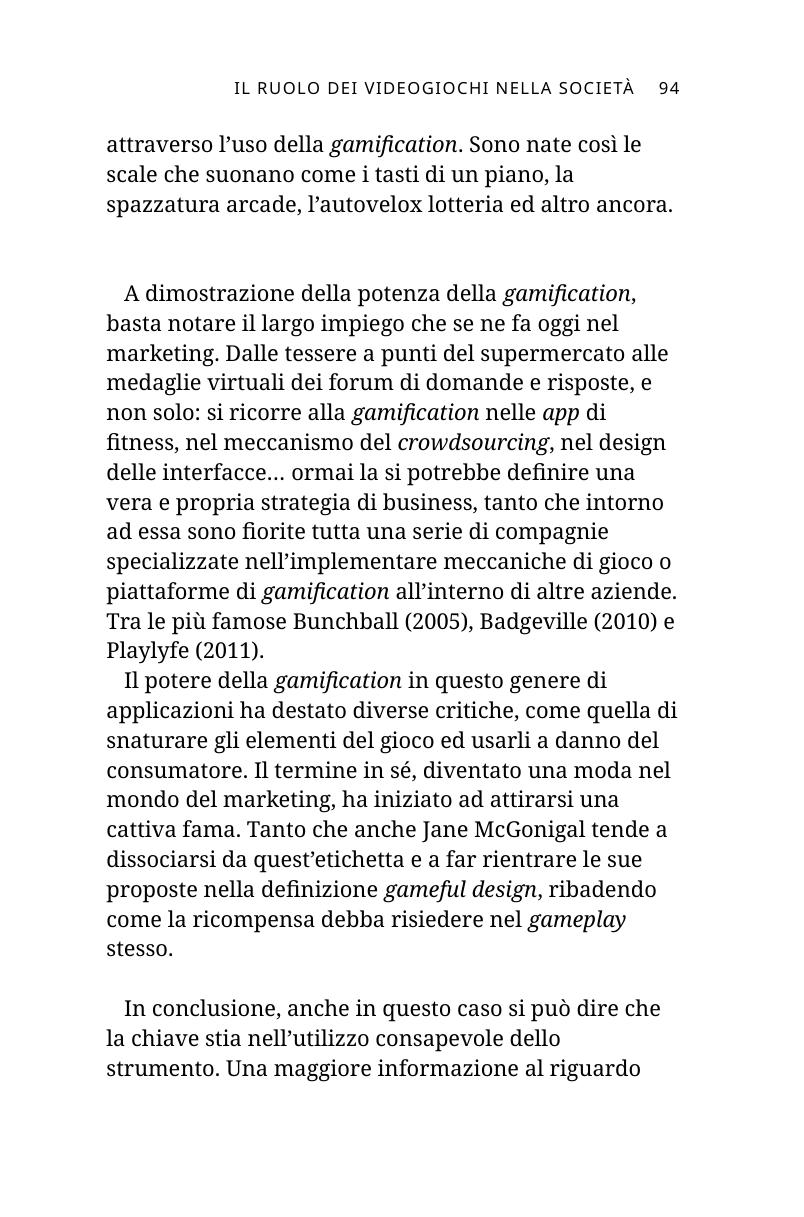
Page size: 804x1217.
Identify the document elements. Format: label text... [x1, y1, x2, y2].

text In conclusione, anche in questo caso si può dire che la chiave stia nell’utilizzo consapevole dello strumento. Una maggiore informazione al riguardo [106, 993, 679, 1082]
text Il potere della gamification in questo genere di applicazioni ha destato diverse critiche, come quella di snaturare gli elementi del gioco ed usarli a danno del consumatore. Il termine in sé, diventato una moda nel mondo del marketing, ha iniziato ad attirarsi una cattiva fama. Tanto che anche Jane McGonigal tende a dissociarsi da quest’etichetta e a far rientrare le sue proposte nella definizione gameful design, ribadendo come la ricompensa debba risiedere nel gameplay stesso. [106, 665, 679, 963]
text attraverso l’uso della gamification. Sono nate così le scale che suonano come i tasti di un piano, la spazzatura arcade, l’autovelox lotteria ed altro ancora. [106, 129, 679, 218]
text A dimostrazione della potenza della gamification, basta notare il largo impiego che se ne fa oggi nel marketing. Dalle tessere a punti del supermercato alle medaglie virtuali dei forum di domande e risposte, e non solo: si ricorre alla gamification nelle app di fitness, nel meccanismo del crowdsourcing, nel design delle interfacce… ormai la si potrebbe definire una vera e propria strategia di business, tanto che intorno ad essa sono fiorite tutta una serie di compagnie specializzate nell’implementare meccaniche di gioco o piattaforme di gamification all’interno di altre aziende. Tra le più famose Bunchball (2005), Badgeville (2010) e Playlyfe (2011). [106, 278, 679, 665]
